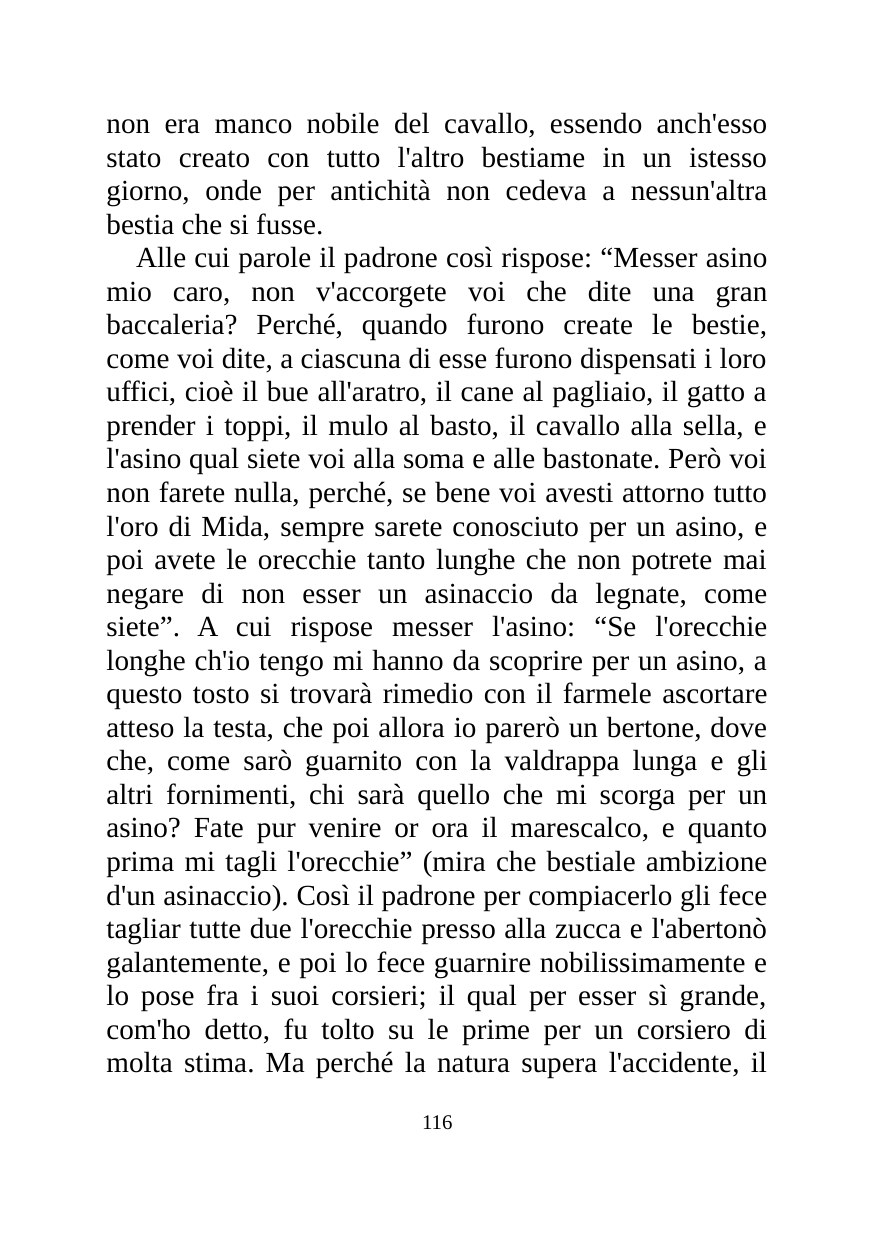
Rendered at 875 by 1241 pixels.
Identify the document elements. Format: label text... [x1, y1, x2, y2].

text non era manco nobile del cavallo, essendo anch'esso stato creato con tutto l'altro bestiame in un istesso giorno, onde per antichità non cedeva a nessun'altra bestia che si fusse. [106, 106, 768, 240]
text Alle cui parole il padrone così rispose: “Messer asino mio caro, non v'accorgete voi che dite una gran baccaleria? Perché, quando furono create le bestie, come voi dite, a ciascuna di esse furono dispensati i loro uffici, cioè il bue all'aratro, il cane al pagliaio, il gatto a prender i toppi, il mulo al basto, il cavallo alla sella, e l'asino qual siete voi alla soma e alle bastonate. Però voi non farete nulla, perché, se bene voi avesti attorno tutto l'oro di Mida, sempre sarete conosciuto per un asino, e poi avete le orecchie tanto lunghe che non potrete mai negare di non esser un asinaccio da legnate, come siete”. A cui rispose messer l'asino: “Se l'orecchie longhe ch'io tengo mi hanno da scoprire per un asino, a questo tosto si trovarà rimedio con il farmele ascortare atteso la testa, che poi allora io parerò un bertone, dove che, come sarò guarnito con la valdrappa lunga e gli altri fornimenti, chi sarà quello che mi scorga per un asino? Fate pur venire or ora il marescalco, e quanto prima mi tagli l'orecchie” (mira che bestiale ambizione d'un asinaccio). Così il padrone per compiacerlo gli fece tagliar tutte due l'orecchie presso alla zucca e l'abertonò galantemente, e poi lo fece guarnire nobilissimamente e lo pose fra i suoi corsieri; il qual per esser sì grande, com'ho detto, fu tolto su le prime per un corsiero di molta stima. Ma perché la natura supera l'accidente, il [106, 240, 768, 1079]
